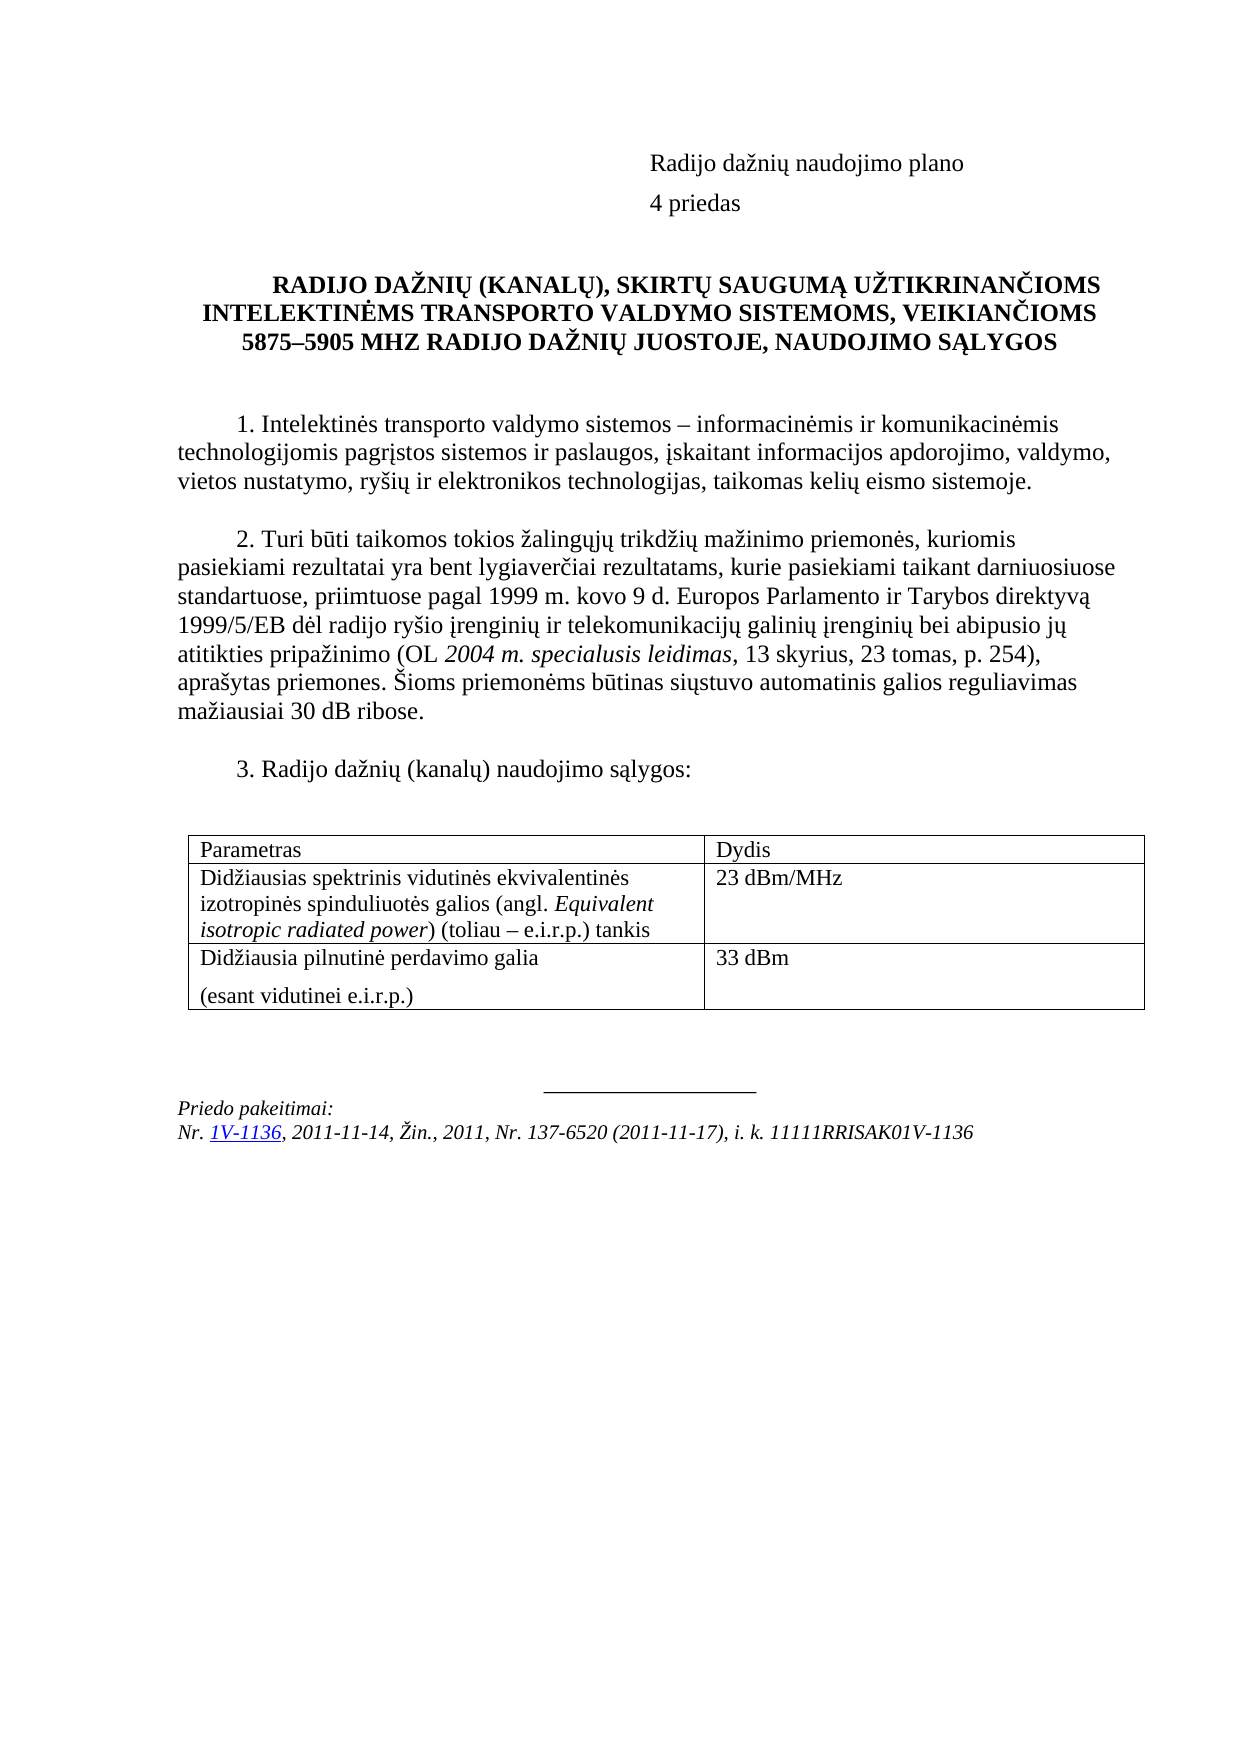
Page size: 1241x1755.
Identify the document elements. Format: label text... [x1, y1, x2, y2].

table_header Dydis [705, 836, 1144, 863]
text Nr. 1V-1136, 2011-11-14, Žin., 2011, Nr. 137-6520 (2011-11-17), i. k. 11111RRISAK01V-1136 [177, 1120, 1122, 1144]
text 1. Intelektinės transporto valdymo sistemos – informacinėmis ir komunikacinėmis technologijomis pagrįstos sistemos ir paslaugos, įskaitant informacijos apdorojimo, valdymo, vietos nustatymo, ryšių ir elektronikos technologijas, taikomas kelių eismo sistemoje. [177, 409, 1122, 495]
text Radijo dažnių naudojimo plano [649, 148, 1122, 176]
text Priedo pakeitimai: [177, 1096, 1122, 1120]
table_cell 23 dBm/MHz [705, 864, 1144, 943]
table_header Parametras [189, 836, 704, 863]
table_cell Didžiausia pilnutinė perdavimo galia (esant vidutinei e.i.r.p.) [189, 944, 704, 1008]
text _________________ [177, 1067, 1122, 1096]
text 2. Turi būti taikomos tokios žalingųjų trikdžių mažinimo priemonės, kuriomis pasiekiami rezultatai yra bent lygiaverčiai rezultatams, kurie pasiekiami taikant darniuosiuose standartuose, priimtuose pagal 1999 m. kovo 9 d. Europos Parlamento ir Tarybos direktyvą 1999/5/EB dėl radijo ryšio įrenginių ir telekomunikacijų galinių įrenginių bei abipusio jų atitikties pripažinimo (OL 2004 m. specialusis leidimas, 13 skyrius, 23 tomas, p. 254), aprašytas priemones. Šioms priemonėms būtinas siųstuvo automatinis galios reguliavimas mažiausiai 30 dB ribose. [177, 524, 1122, 725]
table_cell 33 dBm [705, 944, 1144, 1008]
text 4 priedas [649, 188, 1122, 217]
table_cell Didžiausias spektrinis vidutinės ekvivalentinės izotropinės spinduliuotės galios (angl. Equivalent isotropic radiated power) (toliau – e.i.r.p.) tankis [189, 864, 704, 943]
text 3. Radijo dažnių (kanalų) naudojimo sąlygos: [177, 754, 1122, 782]
text RADIJO DAŽNIŲ (KANALŲ), SKIRTŲ SAUGUMĄ UŽTIKRINANČIOMS INTELEKTINĖMS TRANSPORTO VALDYMO SISTEMOMS, VEIKIANČIOMS 5875–5905 MHZ RADIJO DAŽNIŲ JUOSTOJE, NAUDOJIMO SĄLYGOS [177, 270, 1122, 356]
